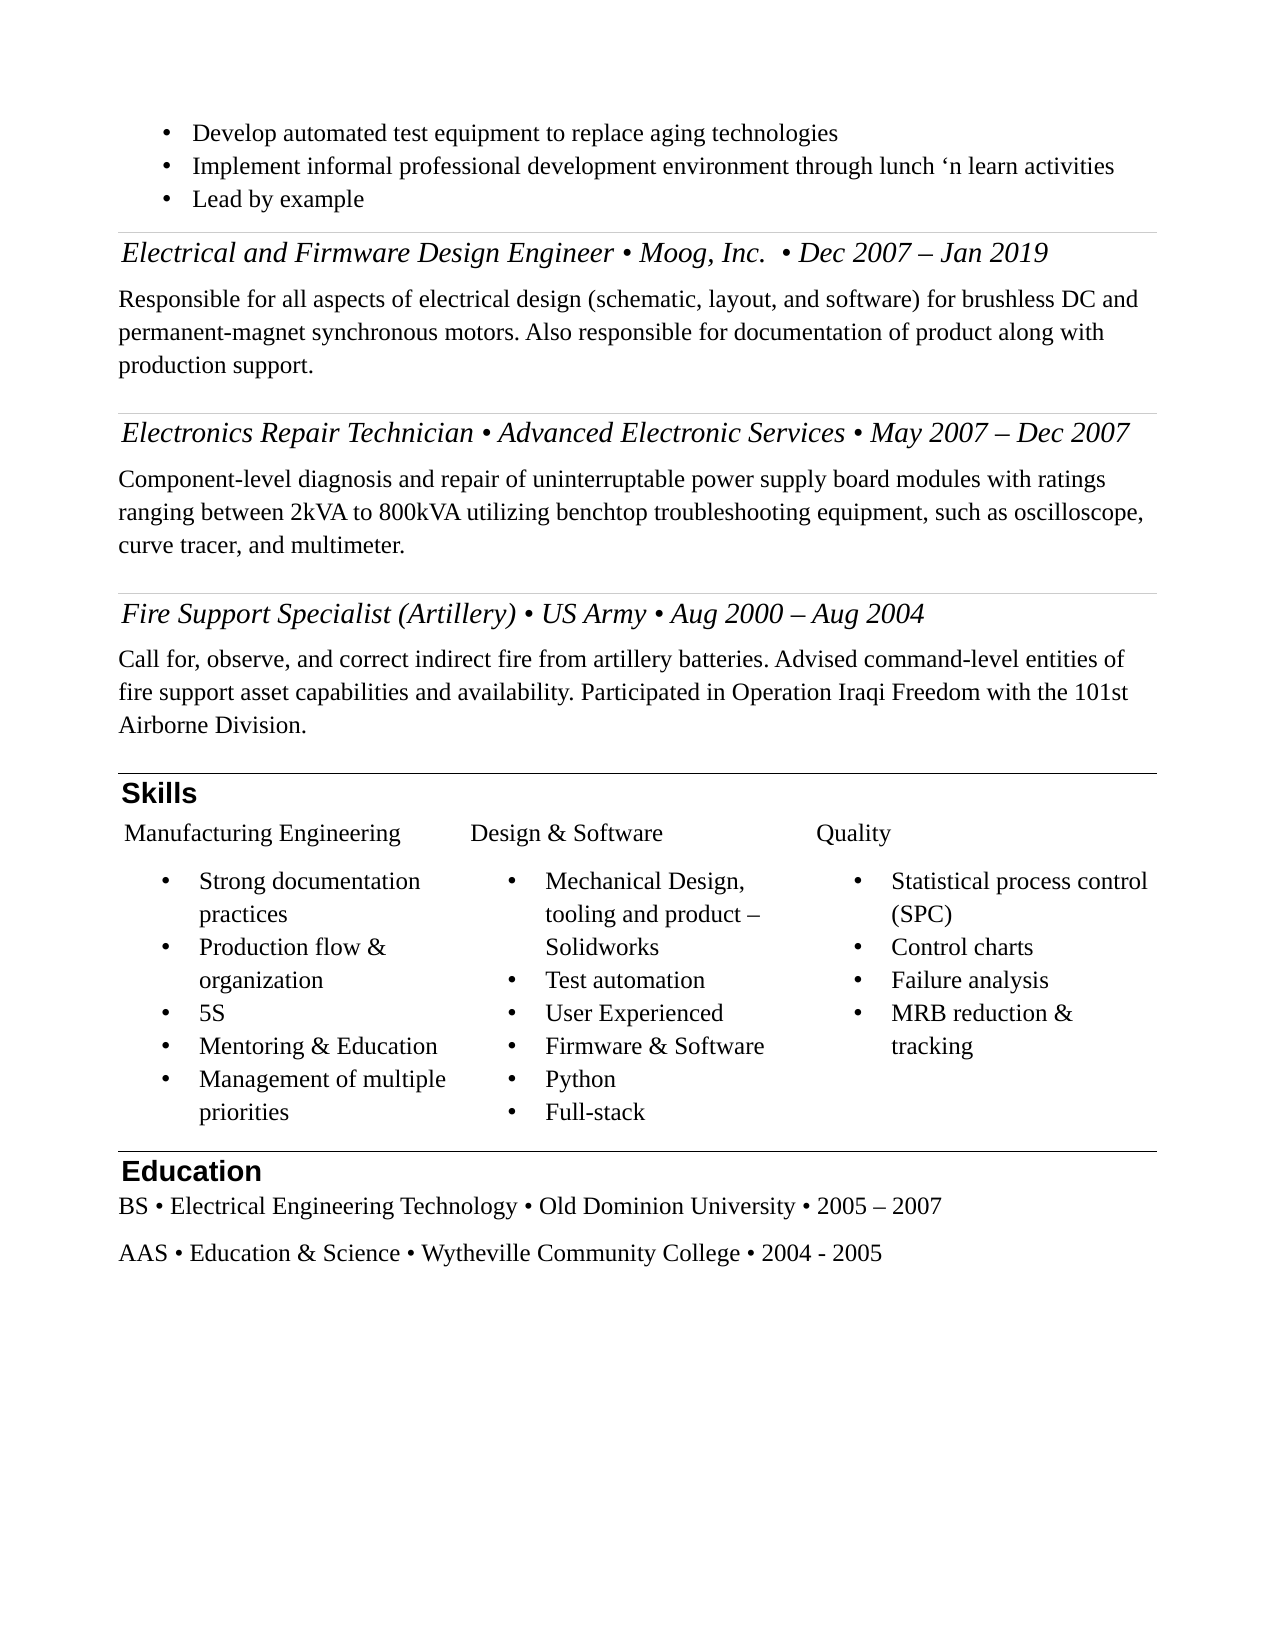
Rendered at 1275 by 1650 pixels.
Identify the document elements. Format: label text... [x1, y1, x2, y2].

text Component-level diagnosis and repair of uninterruptable power supply board modules with ratings ranging between 2kVA to 800kVA utilizing benchtop troubleshooting equipment, such as oscilloscope, curve tracer, and multimeter. [118, 464, 1157, 559]
subtitle Electrical and Firmware Design Engineer • Moog, Inc. • Dec 2007 – Jan 2019 [118, 233, 1157, 272]
text Responsible for all aspects of electrical design (schematic, layout, and software) for brushless DC and permanent-magnet synchronous motors. Also responsible for documentation of product along with production support. [118, 284, 1157, 379]
subtitle Electronics Repair Technician • Advanced Electronic Services • May 2007 – Dec 2007 [118, 414, 1157, 452]
list Implement informal professional development environment through lunch ‘n learn activities [162, 151, 1157, 180]
subtitle Fire Support Specialist (Artillery) • US Army • Aug 2000 – Aug 2004 [118, 594, 1157, 632]
text AAS • Education & Science • Wytheville Community College • 2004 - 2005 [118, 1238, 1157, 1267]
text BS • Electrical Engineering Technology • Old Dominion University • 2005 – 2007 [118, 1191, 1157, 1219]
list Lead by example [162, 184, 1157, 213]
subtitle Education [118, 1152, 1157, 1191]
list Develop automated test equipment to replace aging technologies [162, 118, 1157, 147]
table_header Quality Statistical process control (SPC) Control charts Failure analysis MRB reduction & tracking [811, 813, 1157, 1136]
table_header Design & Software Mechanical Design, tooling and product – Solidworks Test automation User Experienced Firmware & Software Python Full-stack [464, 813, 811, 1136]
text Call for, observe, and correct indirect fire from artillery batteries. Advised command-level entities of fire support asset capabilities and availability. Participated in Operation Iraqi Freedom with the 101st Airborne Division. [118, 644, 1157, 739]
subtitle Skills [118, 774, 1157, 813]
table_header Manufacturing Engineering Strong documentation practices Production flow & organization 5S Mentoring & Education Management of multiple priorities [118, 813, 464, 1136]
